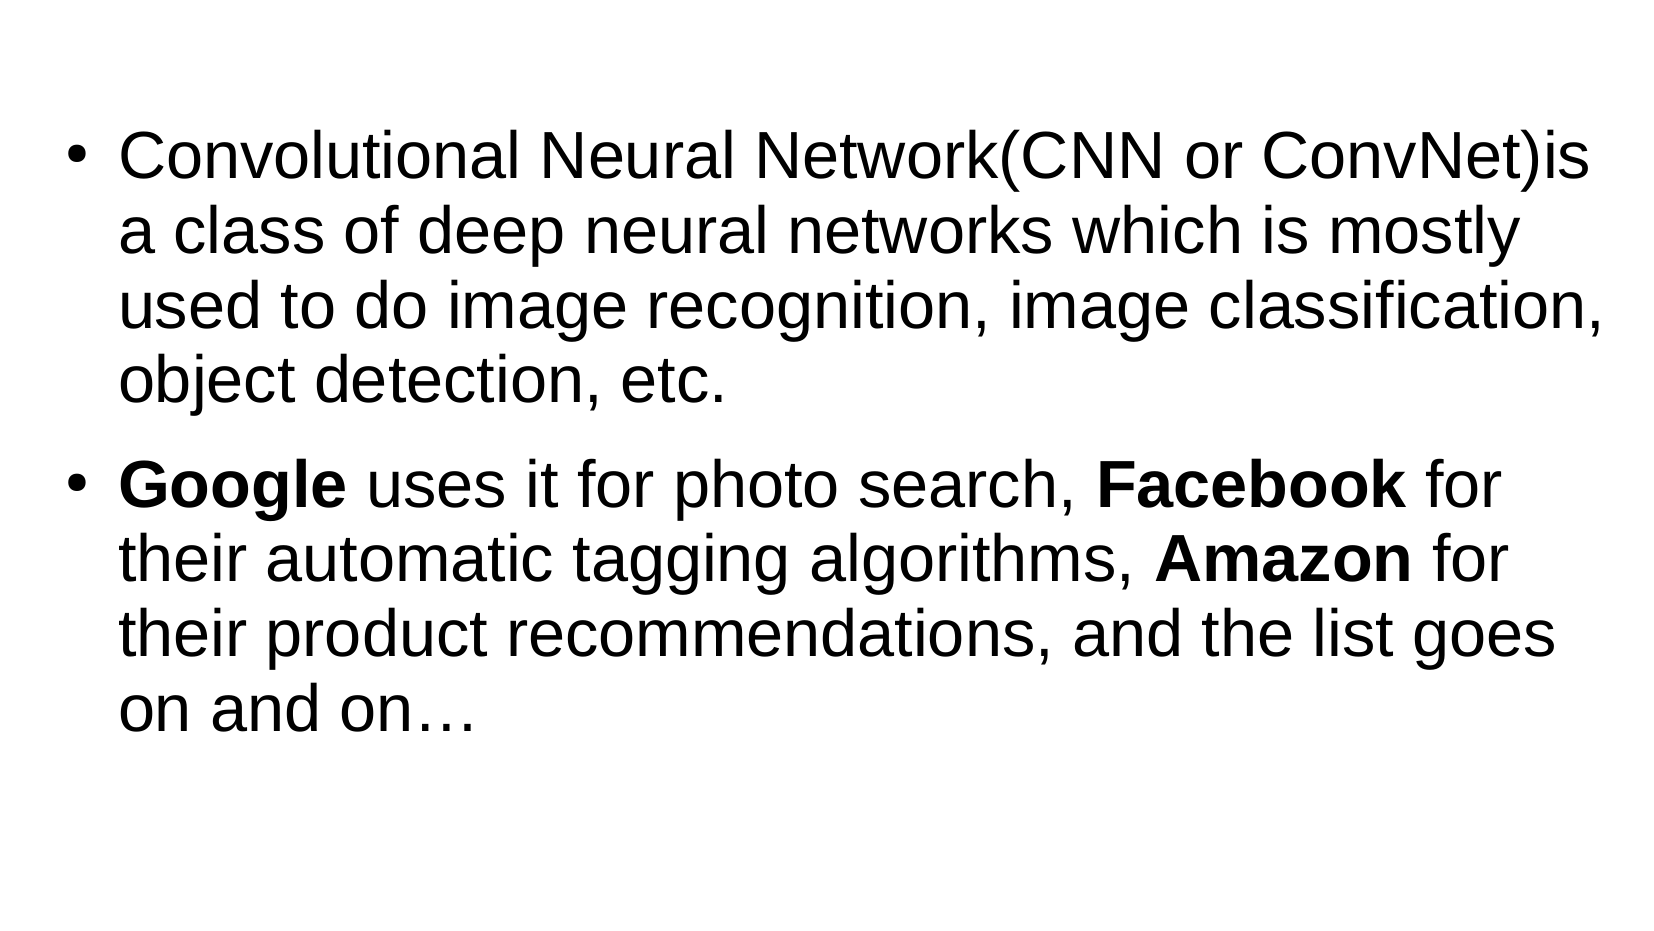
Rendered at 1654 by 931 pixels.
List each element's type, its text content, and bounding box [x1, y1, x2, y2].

list Convolutional Neural Network(CNN or ConvNet)is a class of deep neural networks which is mostly used to do image recognition, image classification, object detection, etc. Google uses it for photo search, Facebook for their automatic tagging algorithms, Amazon for their product recommendations, and the list goes on and on… [47, 118, 1619, 931]
